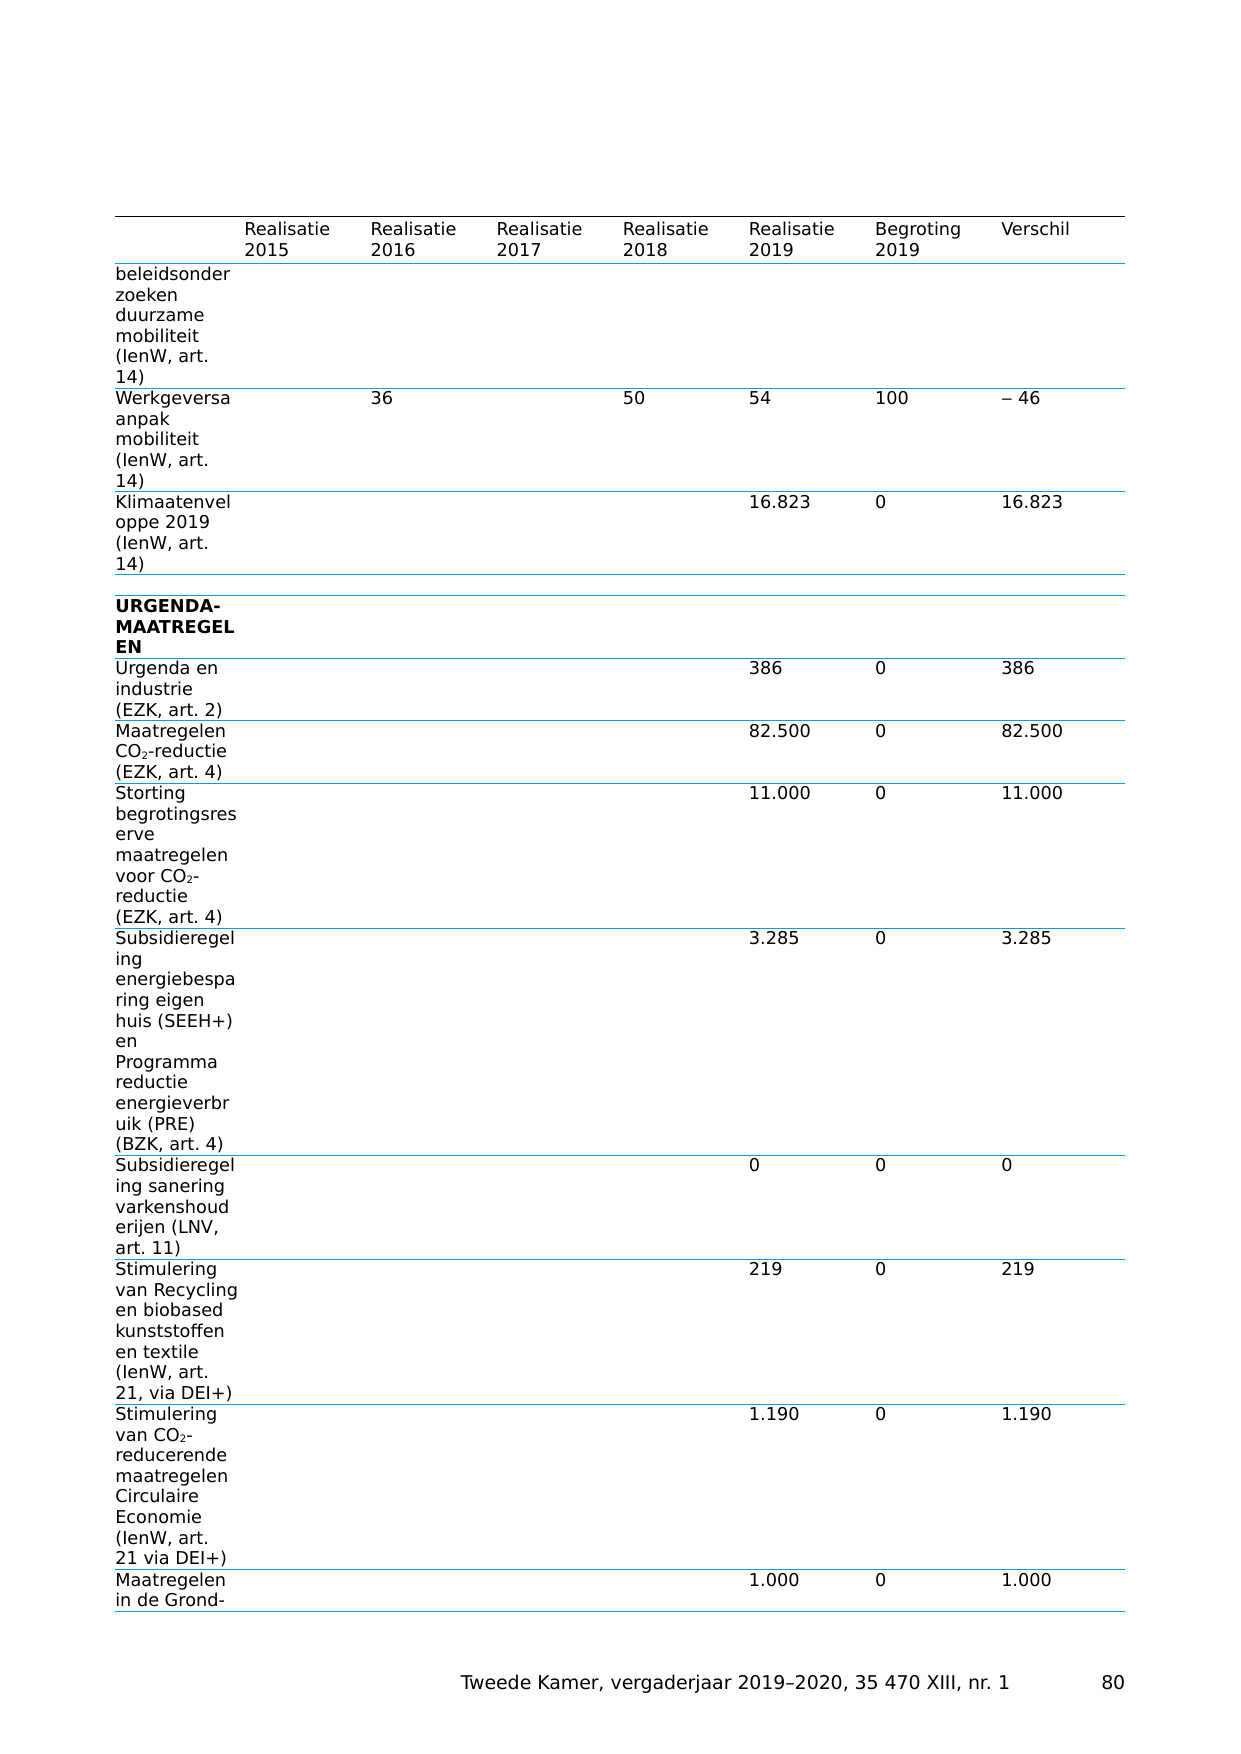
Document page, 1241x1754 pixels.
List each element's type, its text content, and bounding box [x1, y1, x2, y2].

table_cell [368, 659, 493, 720]
table_cell [241, 596, 367, 658]
table_cell [998, 596, 1125, 658]
table_cell 11.000 [998, 784, 1125, 927]
table_cell [494, 721, 620, 783]
table_cell [241, 721, 367, 783]
table_cell [494, 1570, 620, 1611]
table_cell [494, 1156, 620, 1258]
table_cell [620, 1405, 746, 1569]
table_cell Subsidieregeling sanering varkenshouderijen (LNV, art. 11) [115, 1156, 241, 1258]
table_cell [368, 1570, 493, 1611]
table_cell Verschil [998, 217, 1125, 263]
table_cell 386 [746, 659, 872, 720]
table_cell [494, 1405, 620, 1569]
table_cell beleidsonderzoeken duurzame mobiliteit (IenW, art. 14) [115, 264, 241, 388]
table_cell [368, 1156, 493, 1258]
table_cell [620, 1260, 746, 1403]
table_cell [368, 929, 493, 1155]
table_cell Realisatie 2018 [620, 217, 746, 263]
table_cell [620, 575, 746, 595]
table_cell [998, 575, 1125, 595]
table_header Tabel 33 Overzicht maatregelen ten behoeve van het Energieakkoord (bedragen x € 1.000) [115, 191, 1125, 216]
table_cell [241, 1570, 367, 1611]
table_cell Maatregelen in de Grond- [115, 1570, 241, 1611]
table_cell 0 [872, 659, 998, 720]
table_cell [494, 929, 620, 1155]
table_cell [241, 264, 367, 388]
table_cell 1.000 [746, 1570, 872, 1611]
table_cell [620, 929, 746, 1155]
table_cell [872, 264, 998, 388]
table_cell [241, 659, 367, 720]
table_cell 100 [872, 389, 998, 491]
table_cell [746, 596, 872, 658]
table_cell [368, 596, 493, 658]
table_cell 0 [872, 1260, 998, 1403]
table_cell [494, 1260, 620, 1403]
table_cell 50 [620, 389, 746, 491]
table_cell 386 [998, 659, 1125, 720]
table_cell 0 [872, 721, 998, 783]
table_cell 0 [998, 1156, 1125, 1258]
table_cell [494, 575, 620, 595]
table_cell Stimulering van CO2-reducerende maatregelen Circulaire Economie (IenW, art. 21 via DEI+) [115, 1405, 241, 1569]
table_cell URGENDA-MAATREGELEN [115, 596, 241, 658]
table_cell Realisatie 2019 [746, 217, 872, 263]
table_cell 1.190 [746, 1405, 872, 1569]
table_cell 0 [872, 492, 998, 574]
table_cell [494, 492, 620, 574]
table_cell 0 [872, 1405, 998, 1569]
table_cell 0 [872, 1156, 998, 1258]
table_cell Stimulering van Recycling en biobased kunststoffen en textile (IenW, art. 21, via DEI+) [115, 1260, 241, 1403]
table_cell [368, 264, 493, 388]
table_cell 219 [998, 1260, 1125, 1403]
table_cell [241, 575, 367, 595]
table_cell [494, 264, 620, 388]
table_cell [998, 264, 1125, 388]
table_cell [620, 264, 746, 388]
table_cell [620, 784, 746, 927]
table_cell [368, 575, 493, 595]
table_cell [368, 721, 493, 783]
table_cell 82.500 [746, 721, 872, 783]
table_cell [241, 1405, 367, 1569]
table_cell [368, 492, 493, 574]
table_cell [241, 929, 367, 1155]
table_cell 0 [746, 1156, 872, 1258]
table_cell [368, 1405, 493, 1569]
table_cell [115, 575, 241, 595]
table_cell Realisatie 2017 [494, 217, 620, 263]
table_cell 16.823 [998, 492, 1125, 574]
table_cell 219 [746, 1260, 872, 1403]
table_cell 1.000 [998, 1570, 1125, 1611]
table_cell [241, 1156, 367, 1258]
table_cell [494, 784, 620, 927]
table_cell 54 [746, 389, 872, 491]
table_cell [241, 784, 367, 927]
table_cell Storting begrotingsreserve maatregelen voor CO2-reductie (EZK, art. 4) [115, 784, 241, 927]
table_cell Realisatie 2016 [368, 217, 493, 263]
table_cell 1.190 [998, 1405, 1125, 1569]
table_cell 16.823 [746, 492, 872, 574]
table_cell [494, 596, 620, 658]
table_cell [620, 721, 746, 783]
table_cell [494, 389, 620, 491]
table_cell 3.285 [998, 929, 1125, 1155]
table_cell [368, 1260, 493, 1403]
table_cell [872, 596, 998, 658]
table_cell [620, 1570, 746, 1611]
table_cell 36 [368, 389, 493, 491]
table_cell [241, 492, 367, 574]
table_cell Maatregelen CO2-reductie (EZK, art. 4) [115, 721, 241, 783]
table_cell 11.000 [746, 784, 872, 927]
table_cell 0 [872, 784, 998, 927]
table_cell [746, 264, 872, 388]
table_cell [620, 659, 746, 720]
table_cell [620, 492, 746, 574]
table_cell [620, 1156, 746, 1258]
table_cell [241, 1260, 367, 1403]
table_cell 3.285 [746, 929, 872, 1155]
table_cell Realisatie 2015 [241, 217, 367, 263]
table_cell [494, 659, 620, 720]
table_cell [241, 389, 367, 491]
table_cell Werkgeversaanpak mobiliteit (IenW, art. 14) [115, 389, 241, 491]
table_cell Urgenda en industrie (EZK, art. 2) [115, 659, 241, 720]
table_cell [620, 596, 746, 658]
table_cell Klimaatenveloppe 2019 (IenW, art. 14) [115, 492, 241, 574]
table_cell Subsidieregeling energiebesparing eigen huis (SEEH+) en Programma reductie energieverbruik (PRE) (BZK, art. 4) [115, 929, 241, 1155]
table_cell [872, 575, 998, 595]
table_cell 0 [872, 929, 998, 1155]
table_cell ‒ 46 [998, 389, 1125, 491]
table_cell 0 [872, 1570, 998, 1611]
table_cell [746, 575, 872, 595]
table_cell [115, 217, 241, 263]
table_cell [368, 784, 493, 927]
table_cell Begroting 2019 [872, 217, 998, 263]
table_cell 82.500 [998, 721, 1125, 783]
